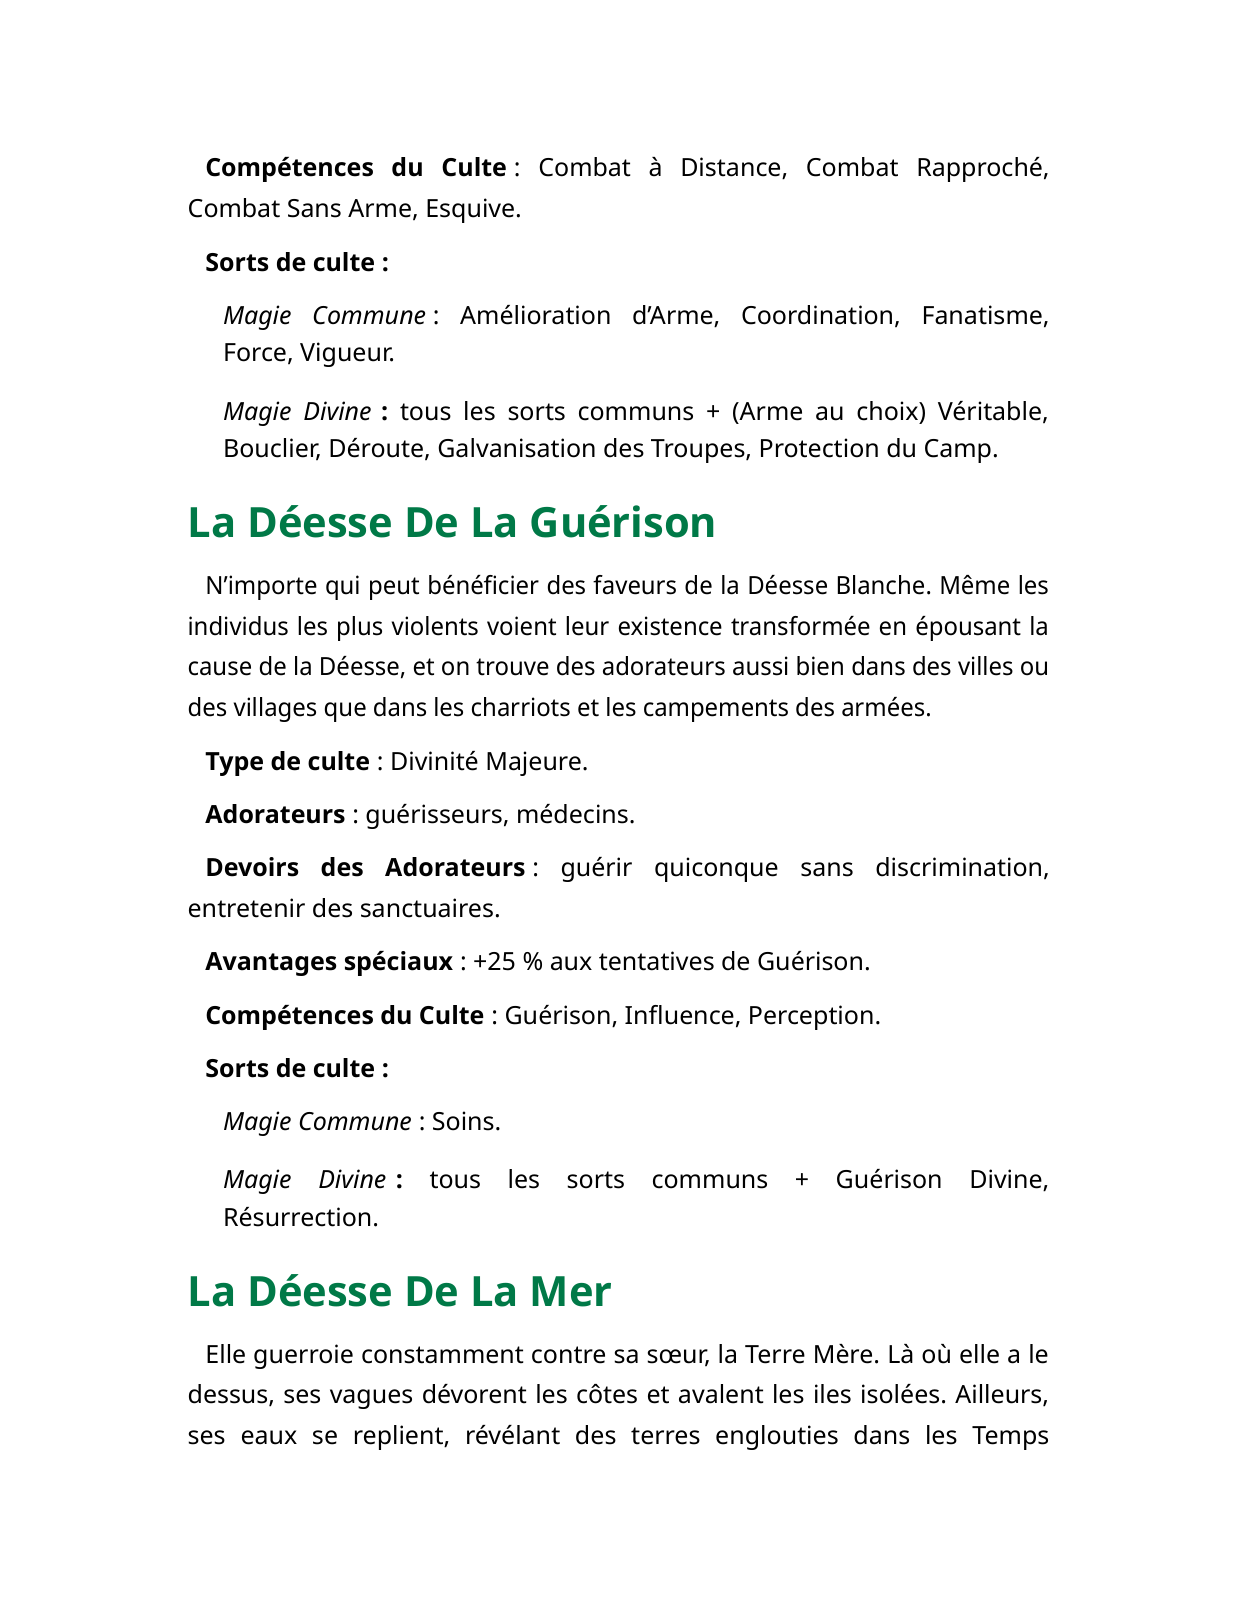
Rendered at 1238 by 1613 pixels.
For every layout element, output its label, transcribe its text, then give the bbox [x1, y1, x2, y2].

text Compétences du Culte : Guérison, Influence, Perception. [187, 997, 1050, 1031]
text Elle guerroie constamment contre sa sœur, la Terre Mère. Là où elle a le dessus, ses vagues dévorent les côtes et avalent les iles isolées. Ailleurs, ses eaux se replient, révélant des terres englouties dans les Temps [187, 1336, 1050, 1452]
text Sorts de culte : [187, 244, 1050, 278]
list Magie Commune : Amélioration d’Arme, Coordination, Fanatisme, Force, Vigueur. [223, 297, 1050, 369]
text Avantages spéciaux : +25 % aux tentatives de Guérison. [187, 944, 1050, 978]
text Type de culte : Divinité Majeure. [187, 743, 1050, 777]
text La Déesse De La Mer [187, 1262, 1050, 1319]
text La Déesse De La Guérison [187, 493, 1050, 550]
text Adorateurs : guérisseurs, médecins. [187, 796, 1050, 831]
text Devoirs des Adorateurs : guérir quiconque sans discrimination, entretenir des sanctuaires. [187, 850, 1050, 925]
list Magie Commune : Soins. [223, 1104, 1050, 1138]
text Sorts de culte : [187, 1051, 1050, 1085]
list Magie Divine : tous les sorts communs + Guérison Divine, Résurrection. [223, 1162, 1050, 1234]
text N’importe qui peut bénéficier des faveurs de la Déesse Blanche. Même les individus les plus violents voient leur existence transformée en épousant la cause de la Déesse, et on trouve des adorateurs aussi bien dans des villes ou des villages que dans les charriots et les campements des armées. [187, 567, 1050, 724]
list Magie Divine : tous les sorts communs + (Arme au choix) Véritable, Bouclier, Déroute, Galvanisation des Troupes, Protection du Camp. [223, 393, 1050, 464]
text Compétences du Culte : Combat à Distance, Combat Rapproché, Combat Sans Arme, Esquive. [187, 150, 1050, 225]
